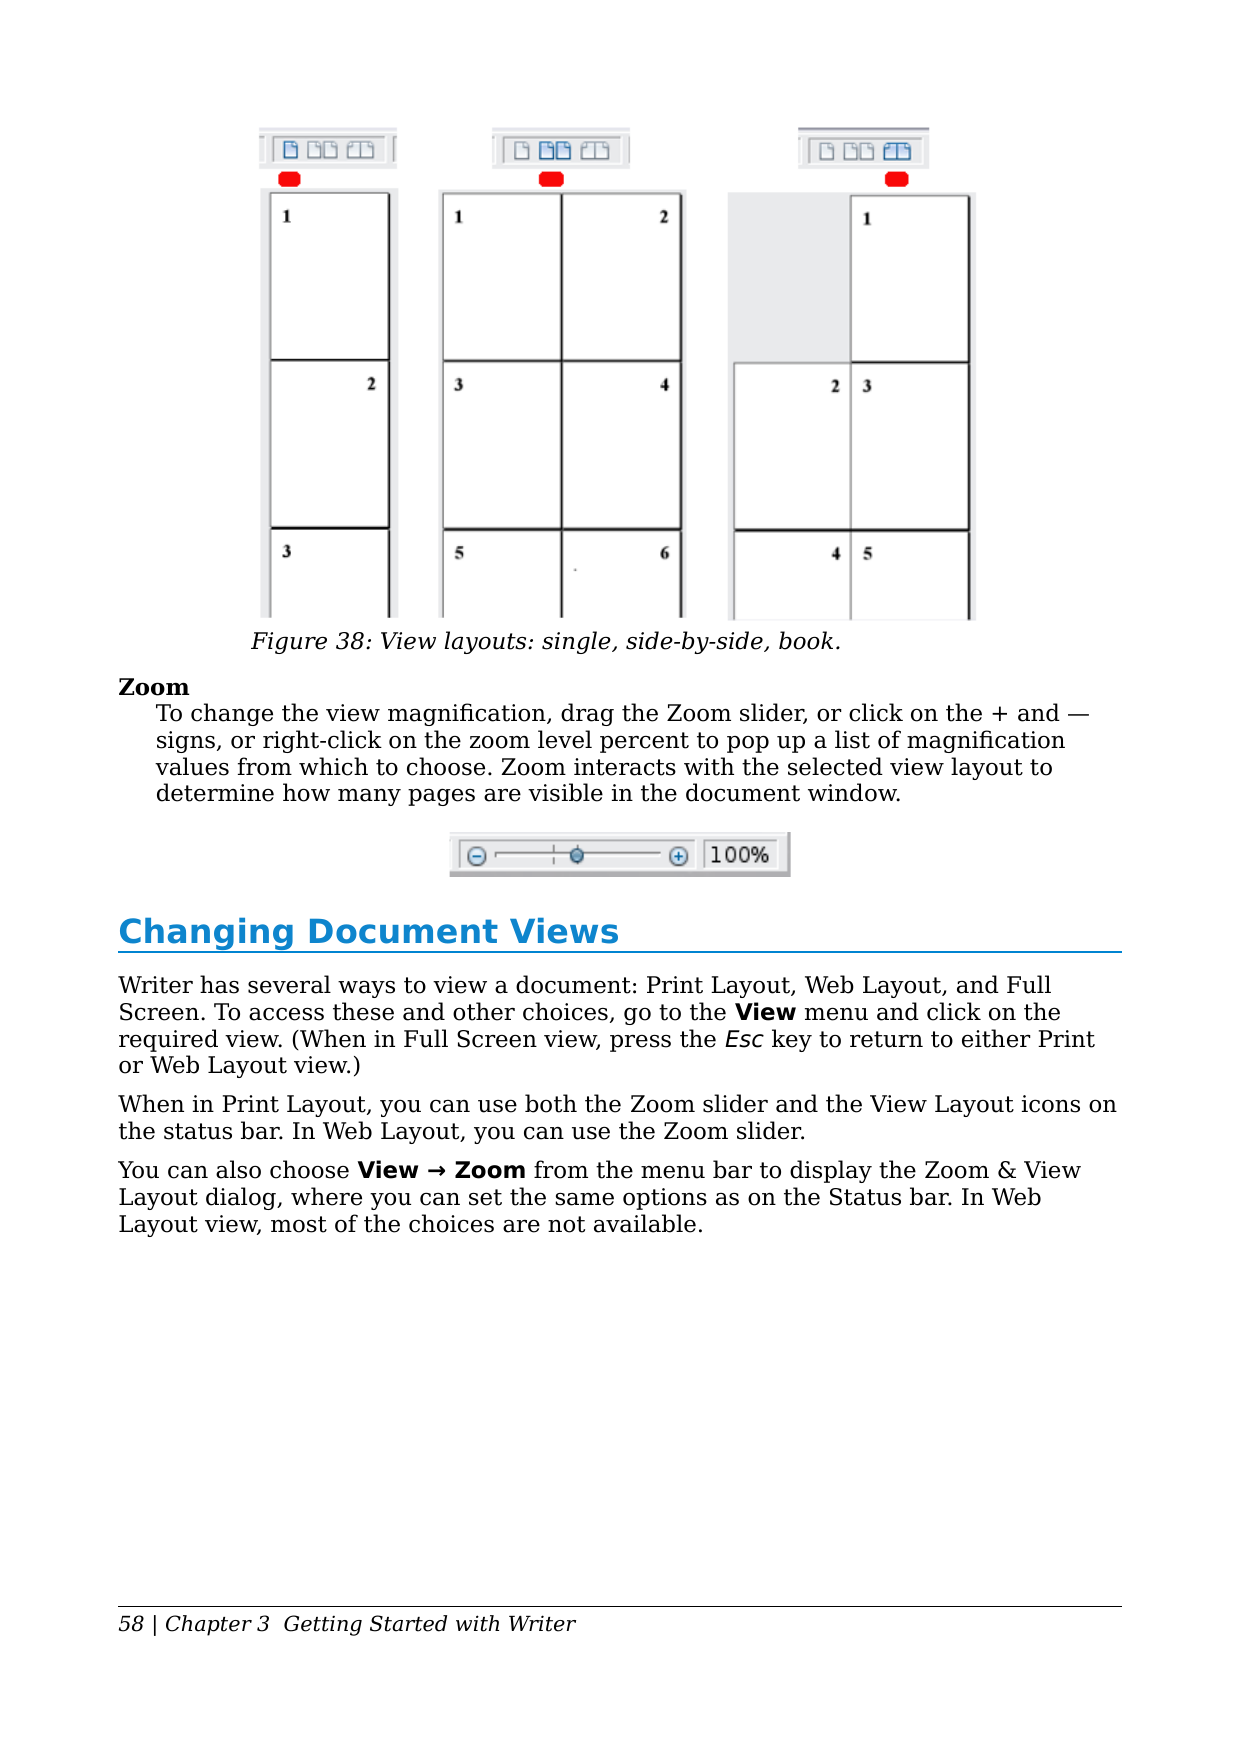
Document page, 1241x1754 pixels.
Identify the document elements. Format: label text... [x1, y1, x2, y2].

picture [251, 118, 990, 629]
text Writer has several ways to view a document: Print Layout, Web Layout, and Full Screen. To access these and other choices, go to the View menu and click on the required view. (When in Full Screen view, press the Esc key to return to either Print or Web Layout view.) [118, 972, 1122, 1079]
subtitle Changing Document Views [118, 913, 1122, 951]
picture [449, 832, 791, 877]
text You can also choose View → Zoom from the menu bar to display the Zoom & View Layout dialog, where you can set the same options as on the Status bar. In Web Layout view, most of the choices are not available. [118, 1157, 1122, 1237]
text Zoom [118, 673, 1122, 700]
text When in Print Layout, you can use both the Zoom slider and the View Layout icons on the status bar. In Web Layout, you can use the Zoom slider. [118, 1092, 1122, 1145]
text To change the view magnification, drag the Zoom slider, or click on the + and — signs, or right-click on the zoom level percent to pop up a list of magnification values from which to choose. Zoom interacts with the selected view layout to determine how many pages are visible in the document window. [156, 700, 1122, 807]
text Figure 38: View layouts: single, side-by-side, book. [251, 629, 989, 655]
